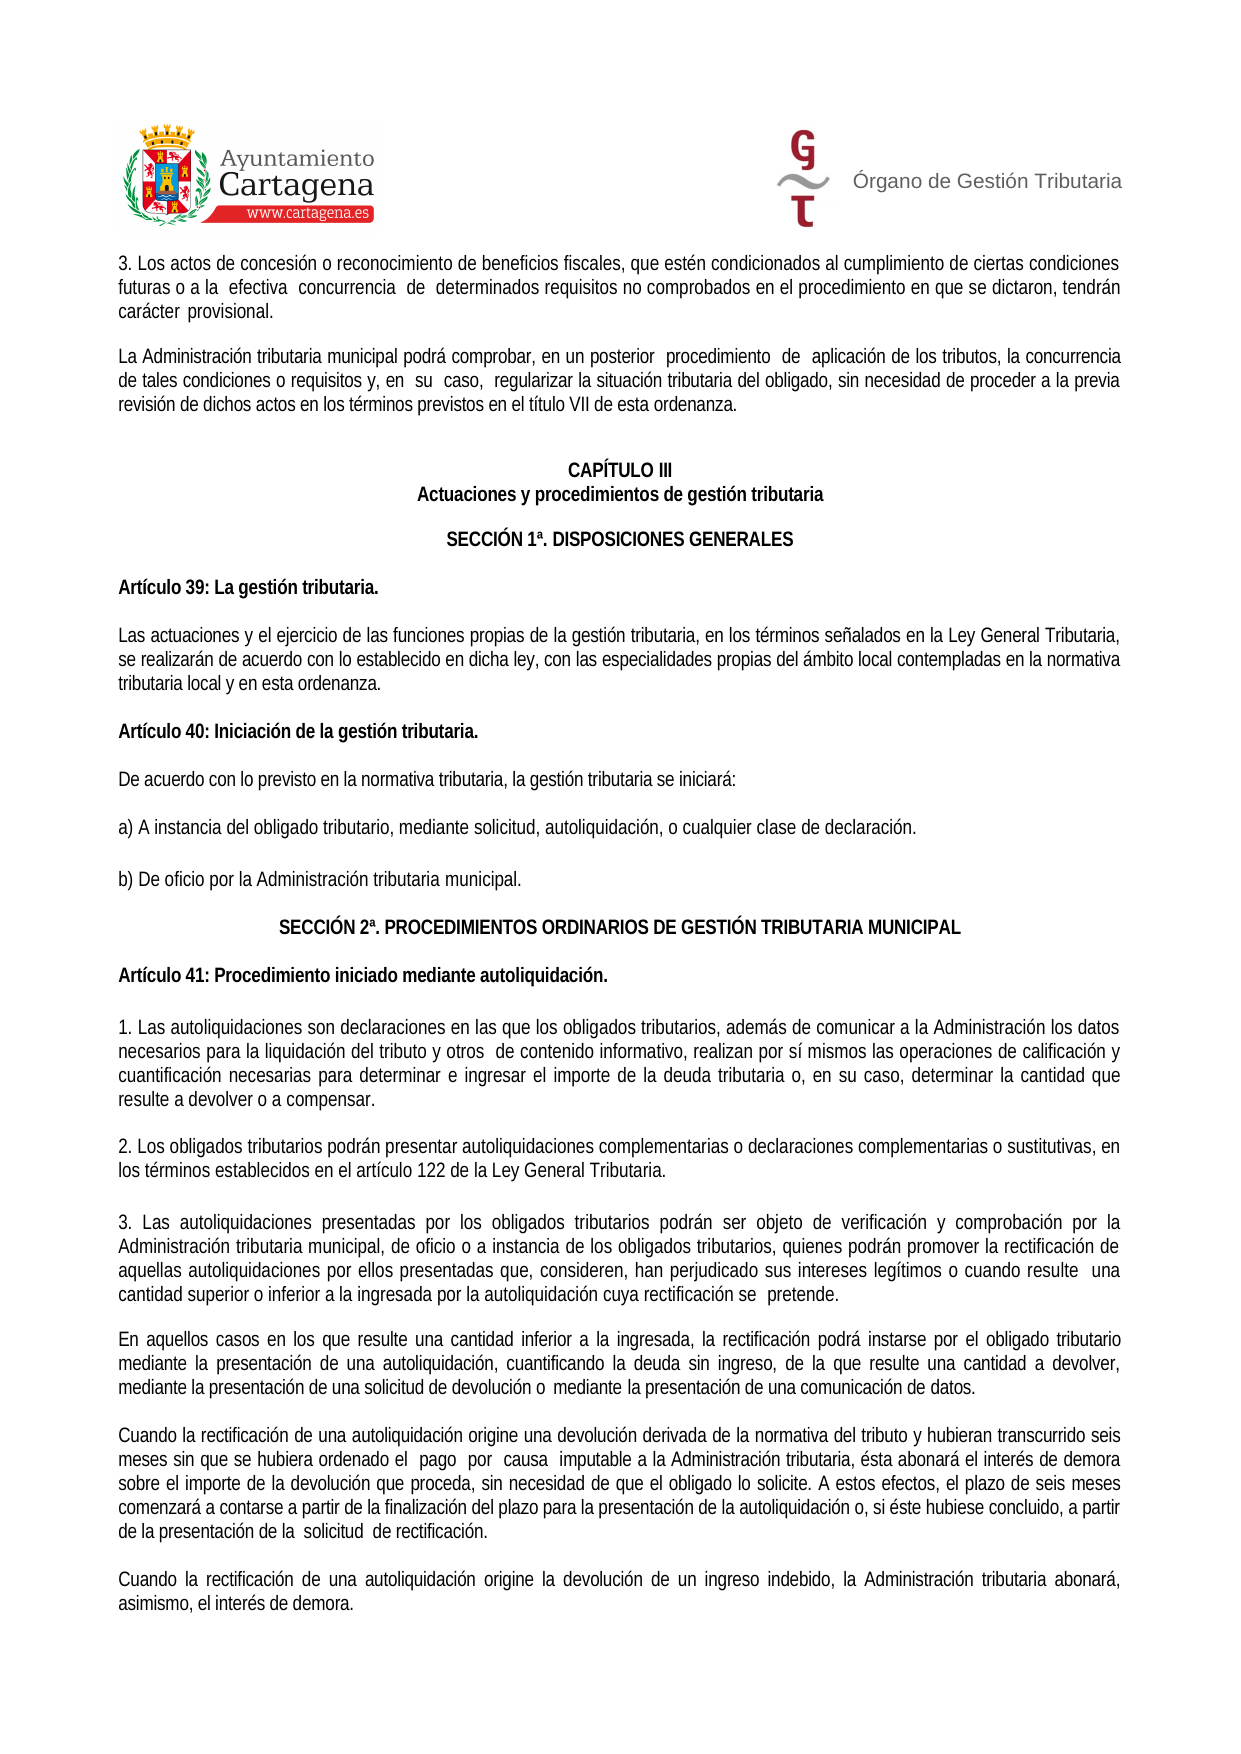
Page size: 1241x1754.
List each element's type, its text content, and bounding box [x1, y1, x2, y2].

text Cuando la rectificación de una autoliquidación origine la devolución de un ingreso indebido, la Administración tributaria abonará, asimismo, el interés de demora. [118, 1567, 1122, 1615]
text Artículo 41: Procedimiento iniciado mediante autoliquidación. [118, 963, 1122, 987]
list 3. Los actos de concesión o reconocimiento de beneficios fiscales, que estén condicionados al cumplimiento de ciertas condiciones futuras o a la efectiva concurrencia de determinados requisitos no comprobados en el procedimiento en que se dictaron, tendrán carácter provisional. [118, 251, 1122, 322]
text En aquellos casos en los que resulte una cantidad inferior a la ingresada, la rectificación podrá instarse por el obligado tributario mediante la presentación de una autoliquidación, cuantificando la deuda sin ingreso, de la que resulte una cantidad a devolver, mediante la presentación de una solicitud de devolución o mediante la presentación de una comunicación de datos. [118, 1327, 1122, 1399]
text SECCIÓN 2ª. PROCEDIMIENTOS ORDINARIOS DE GESTIÓN TRIBUTARIA MUNICIPAL [118, 915, 1122, 939]
list 1. Las autoliquidaciones son declaraciones en las que los obligados tributarios, además de comunicar a la Administración los datos necesarios para la liquidación del tributo y otros de contenido informativo, realizan por sí mismos las operaciones de calificación y cuantificación necesarias para determinar e ingresar el importe de la deuda tributaria o, en su caso, determinar la cantidad que resulte a devolver o a compensar. [118, 1014, 1122, 1110]
list b) De oficio por la Administración tributaria municipal. [118, 867, 1122, 891]
picture [117, 119, 379, 236]
text Artículo 39: La gestión tributaria. [118, 575, 1122, 599]
text La Administración tributaria municipal podrá comprobar, en un posterior procedimiento de aplicación de los tributos, la concurrencia de tales condiciones o requisitos y, en su caso, regularizar la situación tributaria del obligado, sin necesidad de proceder a la previa revisión de dichos actos en los términos previstos en el título VII de esta ordenanza. [118, 344, 1122, 416]
text CAPÍTULO III [118, 458, 1122, 482]
list 2. Los obligados tributarios podrán presentar autoliquidaciones complementarias o declaraciones complementarias o sustitutivas, en los términos establecidos en el artículo 122 de la Ley General Tributaria. [118, 1134, 1122, 1182]
text Cuando la rectificación de una autoliquidación origine una devolución derivada de la normativa del tributo y hubieran transcurrido seis meses sin que se hubiera ordenado el pago por causa imputable a la Administración tributaria, ésta abonará el interés de demora sobre el importe de la devolución que proceda, sin necesidad de que el obligado lo solicite. A estos efectos, el plazo de seis meses comenzará a contarse a partir de la finalización del plazo para la presentación de la autoliquidación o, si éste hubiese concluido, a partir de la presentación de la solicitud de rectificación. [118, 1423, 1122, 1543]
text De acuerdo con lo previsto en la normativa tributaria, la gestión tributaria se iniciará: [118, 767, 1122, 791]
text Artículo 40: Iniciación de la gestión tributaria. [118, 719, 1122, 743]
text Actuaciones y procedimientos de gestión tributaria [118, 482, 1122, 506]
text Las actuaciones y el ejercicio de las funciones propias de la gestión tributaria, en los términos señalados en la Ley General Tributaria, se realizarán de acuerdo con lo establecido en dicha ley, con las especialidades propias del ámbito local contempladas en la normativa tributaria local y en esta ordenanza. [118, 623, 1122, 695]
list 3. Las autoliquidaciones presentadas por los obligados tributarios podrán ser objeto de verificación y comprobación por la Administración tributaria municipal, de oficio o a instancia de los obligados tributarios, quienes podrán promover la rectificación de aquellas autoliquidaciones por ellos presentadas que, consideren, han perjudicado sus intereses legítimos o cuando resulte una cantidad superior o inferior a la ingresada por la autoliquidación cuya rectificación se pretende. [118, 1210, 1122, 1306]
list a) A instancia del obligado tributario, mediante solicitud, autoliquidación, o cualquier clase de declaración. [118, 815, 1122, 839]
text SECCIÓN 1ª. DISPOSICIONES GENERALES [118, 527, 1122, 551]
